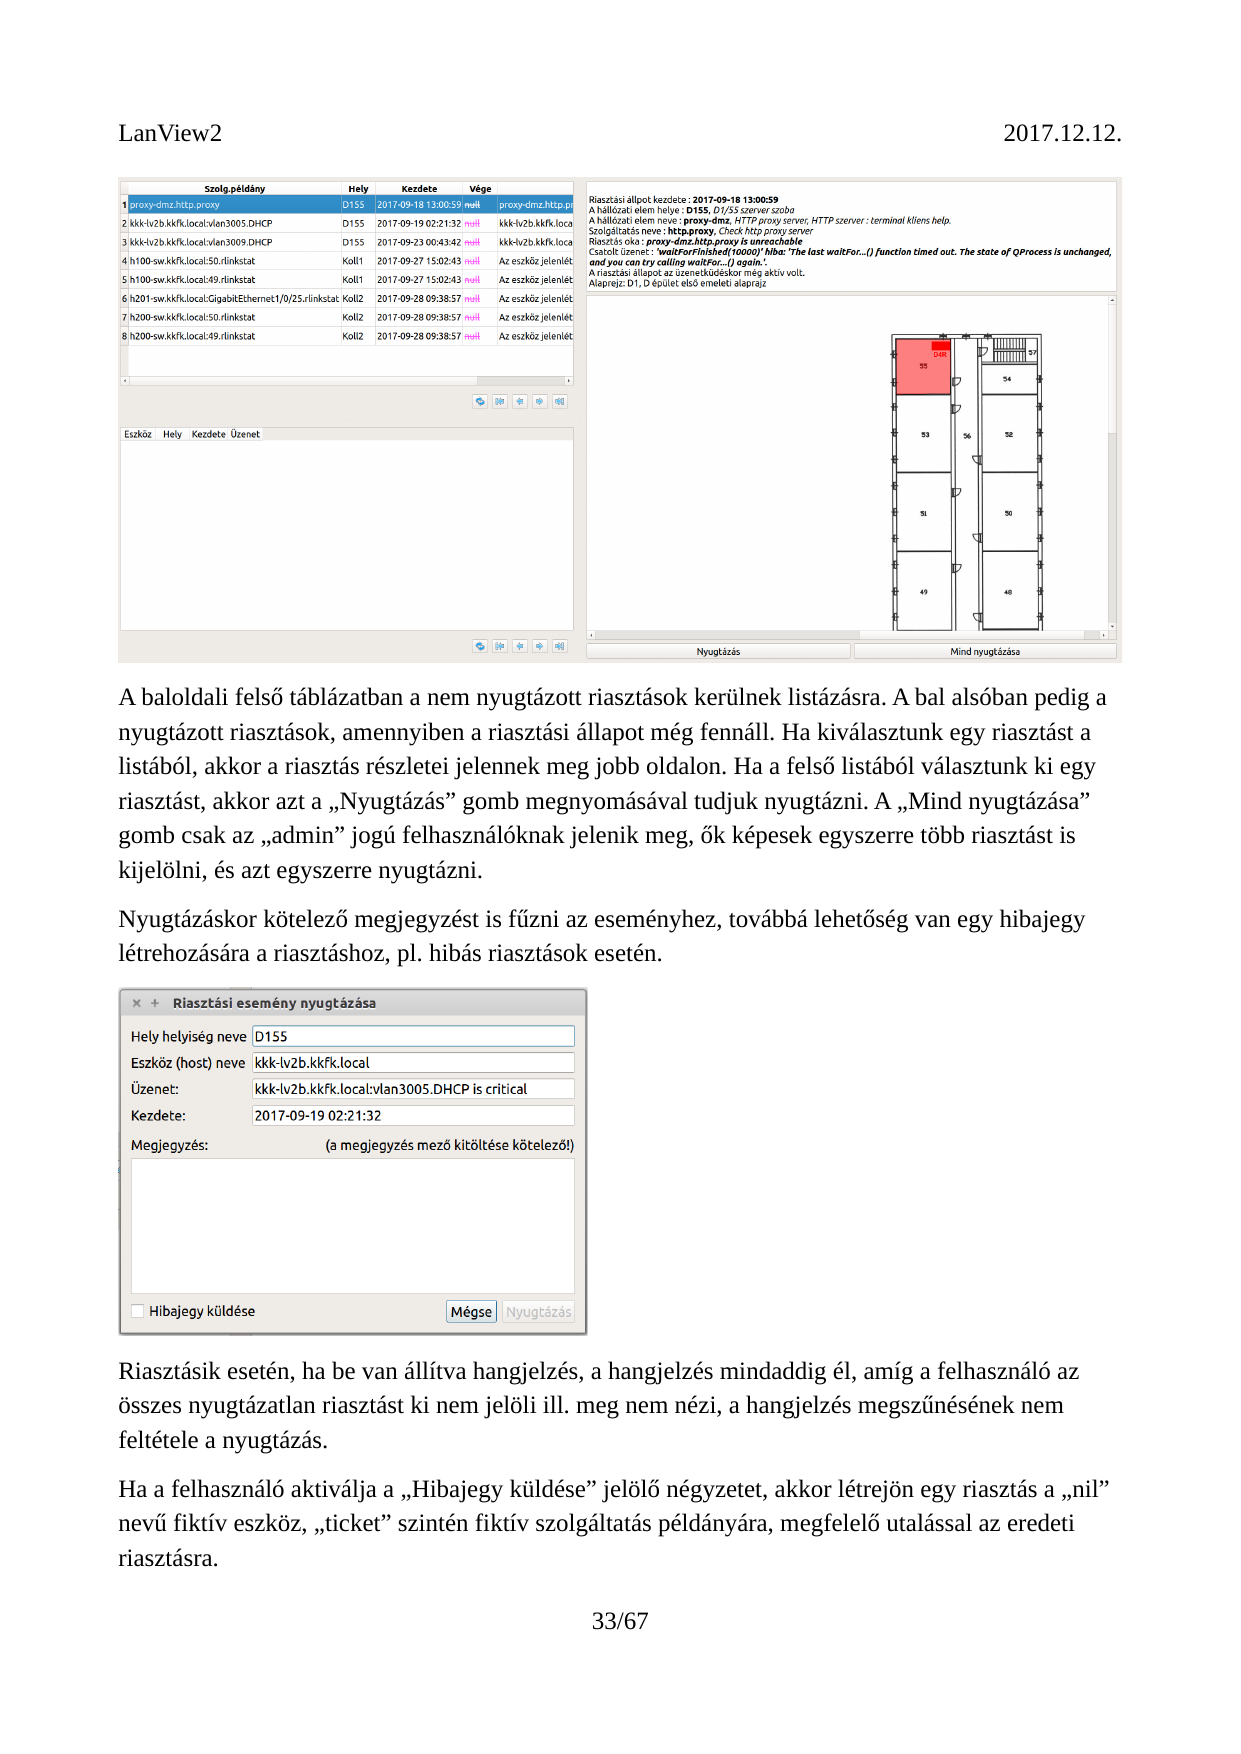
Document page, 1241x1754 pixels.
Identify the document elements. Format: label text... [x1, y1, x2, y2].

picture [118, 987, 588, 1336]
text Ha a felhasználó aktiválja a „Hibajegy küldése” jelölő négyzetet, akkor létrejön egy riasztás a „nil” nevű fiktív eszköz, „ticket” szintén fiktív szolgáltatás példányára, megfelelő utalással az eredeti riasztásra. [118, 1474, 1122, 1572]
picture [118, 177, 1123, 663]
text Nyugtázáskor kötelező megjegyzést is fűzni az eseményhez, továbbá lehetőség van egy hibajegy létrehozására a riasztáshoz, pl. hibás riasztások esetén. [118, 904, 1122, 967]
text A baloldali felső táblázatban a nem nyugtázott riasztások kerülnek listázásra. A bal alsóban pedig a nyugtázott riasztások, amennyiben a riasztási állapot még fennáll. Ha kiválasztunk egy riasztást a listából, akkor a riasztás részletei jelennek meg jobb oldalon. Ha a felső listából választunk ki egy riasztást, akkor azt a „Nyugtázás” gomb megnyomásával tudjuk nyugtázni. A „Mind nyugtázása” gomb csak az „admin” jogú felhasználóknak jelenik meg, ők képesek egyszerre több riasztást is kijelölni, és azt egyszerre nyugtázni. [118, 682, 1122, 884]
text Riasztásik esetén, ha be van állítva hangjelzés, a hangjelzés mindaddig él, amíg a felhasználó az összes nyugtázatlan riasztást ki nem jelöli ill. meg nem nézi, a hangjelzés megszűnésének nem feltétele a nyugtázás. [118, 1356, 1122, 1453]
